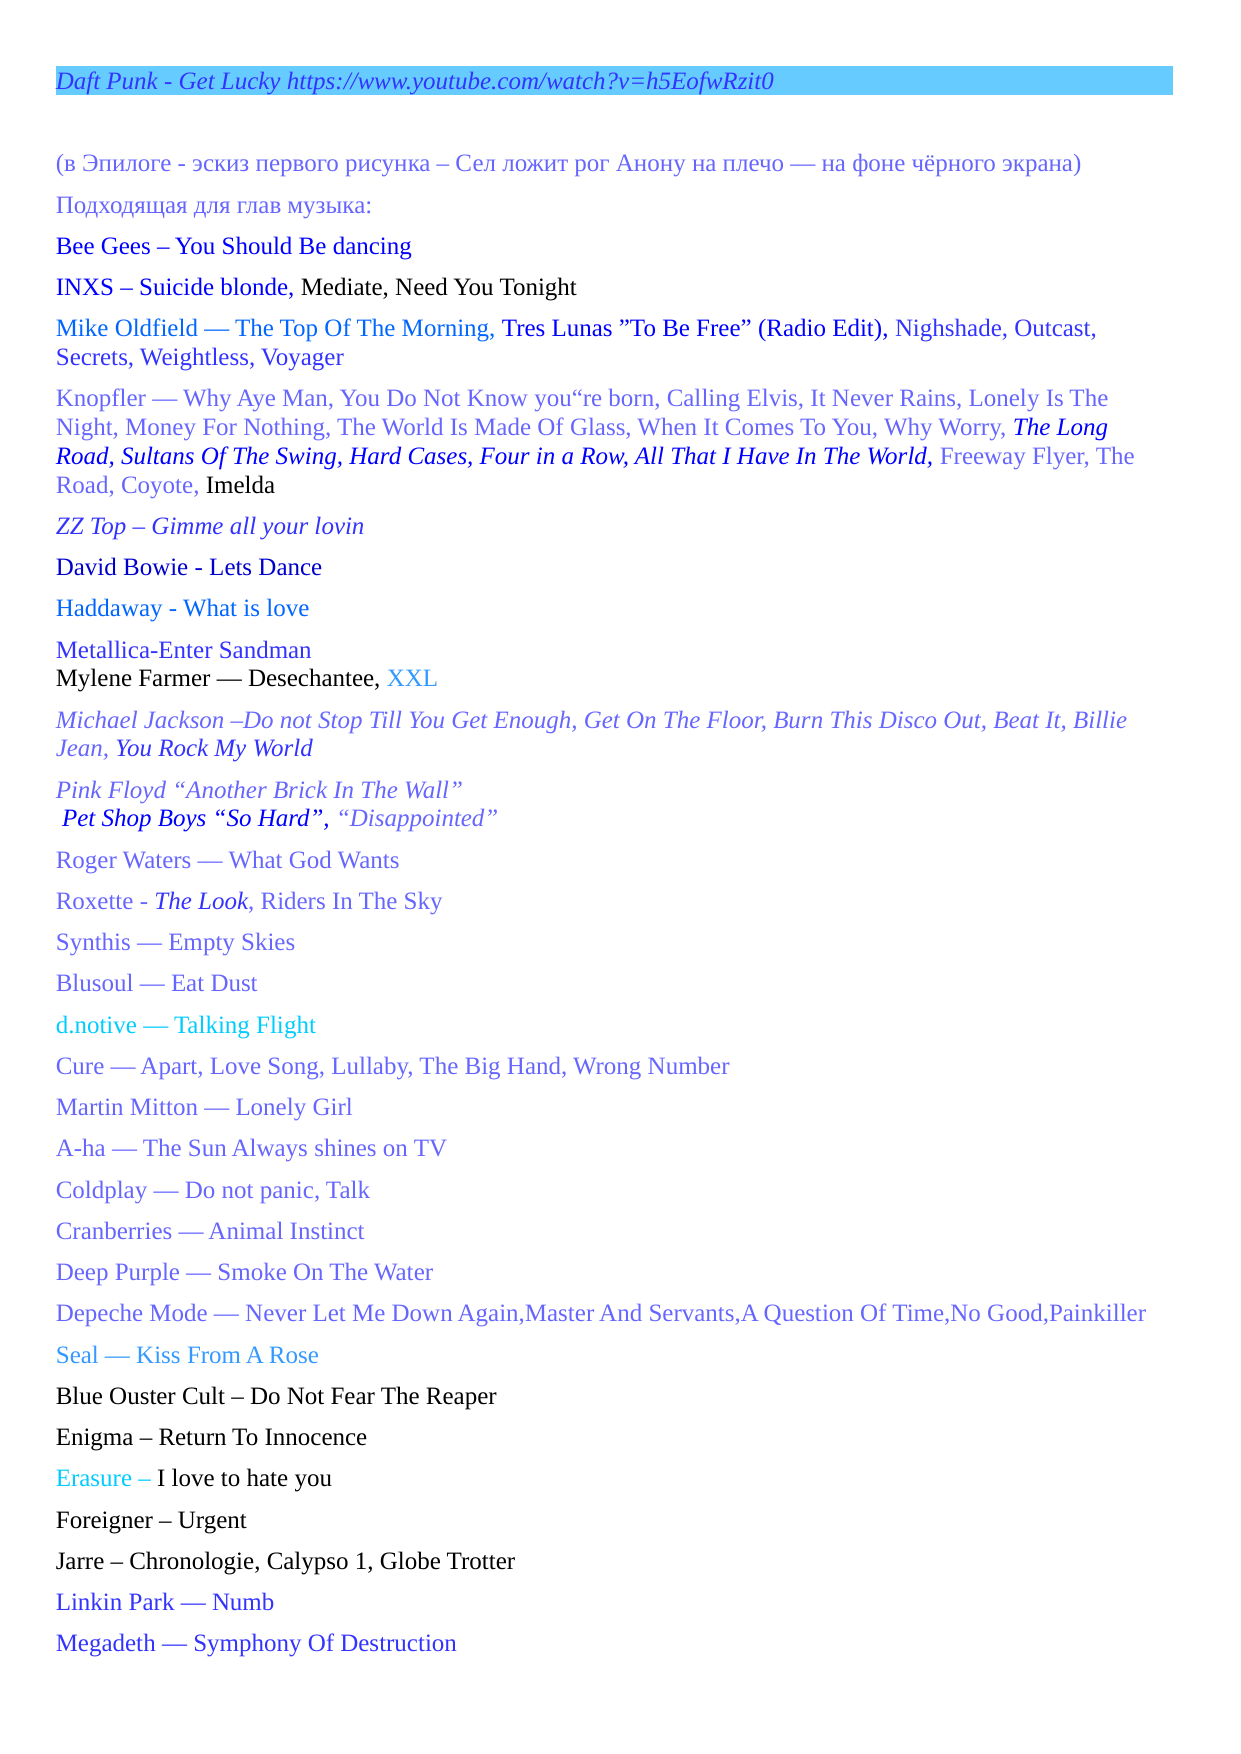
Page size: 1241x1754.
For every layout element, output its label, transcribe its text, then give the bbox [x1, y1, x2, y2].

text Blusoul — Eat Dust [56, 968, 1173, 997]
text Roger Waters — What God Wants [56, 845, 1173, 873]
text Cure — Apart, Love Song, Lullaby, The Big Hand, Wrong Number [56, 1051, 1173, 1080]
text Megadeth — Symphony Of Destruction [56, 1628, 1173, 1657]
text Cranberries — Animal Instinct [56, 1216, 1173, 1245]
text Foreigner – Urgent [56, 1505, 1173, 1533]
text Knopfler — Why Aye Man, You Do Not Know you“re born, Calling Elvis, It Never Rains, Lonely Is The Night, Money For Nothing, The World Is Made Of Glass, When It Comes To You, Why Worry, The Long Road, Sultans Of The Swing, Hard Cases, Four in a Row, All That I Have In The World, Freeway Flyer, The Road, Coyote, Imelda [56, 383, 1173, 498]
text Metallica-Enter Sandman Mylene Farmer — Desechantee, XXL [56, 635, 1173, 692]
text (в Эпилоге - эскиз первого рисунка – Сел ложит рог Анону на плечо — на фоне чёрного экрана) [56, 148, 1173, 177]
text Michael Jackson –Do not Stop Till You Get Enough, Get On The Floor, Burn This Disco Out, Beat It, Billie Jean, You Rock My World [56, 705, 1173, 762]
text Mike Oldfield — The Top Of The Morning, Tres Lunas ”To Be Free” (Radio Edit), Nighshade, Outcast, Secrets, Weightless, Voyager [56, 313, 1173, 371]
text Linkin Park — Numb [56, 1587, 1173, 1616]
text Depeche Mode — Never Let Me Down Again,Master And Servants,A Question Of Time,No Good,Painkiller [56, 1298, 1173, 1327]
text David Bowie - Lets Dance [56, 552, 1173, 581]
text Enigma – Return To Innocence [56, 1422, 1173, 1451]
text Jarre – Chronologie, Calypso 1, Globe Trotter [56, 1546, 1173, 1575]
text Haddaway - What is love [56, 593, 1173, 622]
text Roxette - The Look, Riders In The Sky [56, 886, 1173, 915]
text Blue Ouster Cult – Do Not Fear The Reaper [56, 1381, 1173, 1410]
text Deep Purple — Smoke On The Water [56, 1257, 1173, 1286]
text Bee Gees – You Should Be dancing [56, 231, 1173, 260]
text Erasure – I love to hate you [56, 1463, 1173, 1492]
text Подходящая для глав музыка: [56, 190, 1173, 218]
text Daft Punk - Get Lucky https://www.youtube.com/watch?v=h5EofwRzit0 [56, 66, 1173, 95]
text Martin Mitton — Lonely Girl [56, 1092, 1173, 1121]
text Synthis — Empty Skies [56, 927, 1173, 956]
text Seal — Kiss From A Rose [56, 1340, 1173, 1368]
text Coldplay — Do not panic, Talk [56, 1175, 1173, 1203]
text INXS – Suicide blonde, Mediate, Need You Tonight [56, 272, 1173, 301]
text A-ha — The Sun Always shines on TV [56, 1133, 1173, 1162]
text ZZ Top – Gimme all your lovin [56, 511, 1173, 540]
text Pink Floyd “Another Brick In The Wall” Pet Shop Boys “So Hard”, “Disappointed” [56, 775, 1173, 832]
text d.notive — Talking Flight [56, 1010, 1173, 1038]
